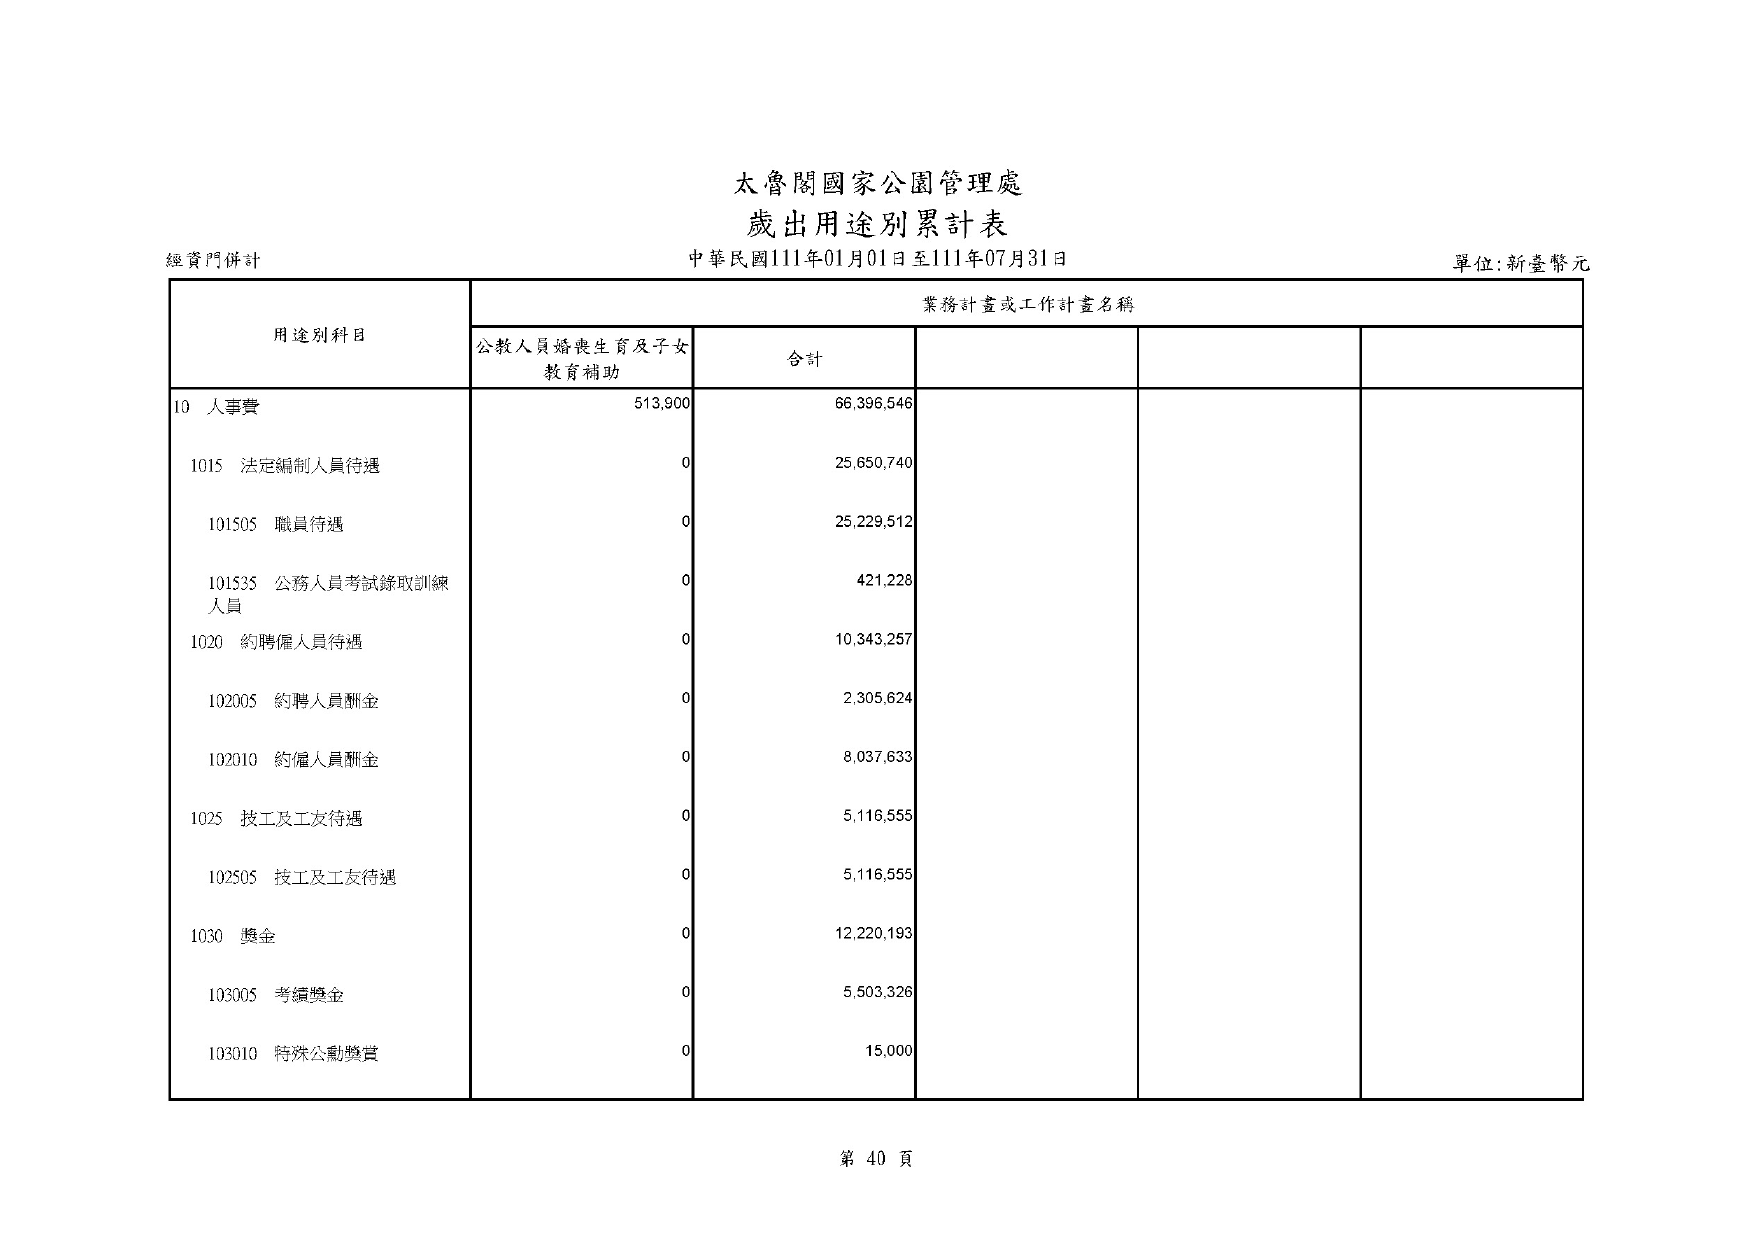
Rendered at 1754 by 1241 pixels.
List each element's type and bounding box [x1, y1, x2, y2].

picture [59, 59, 1695, 1216]
